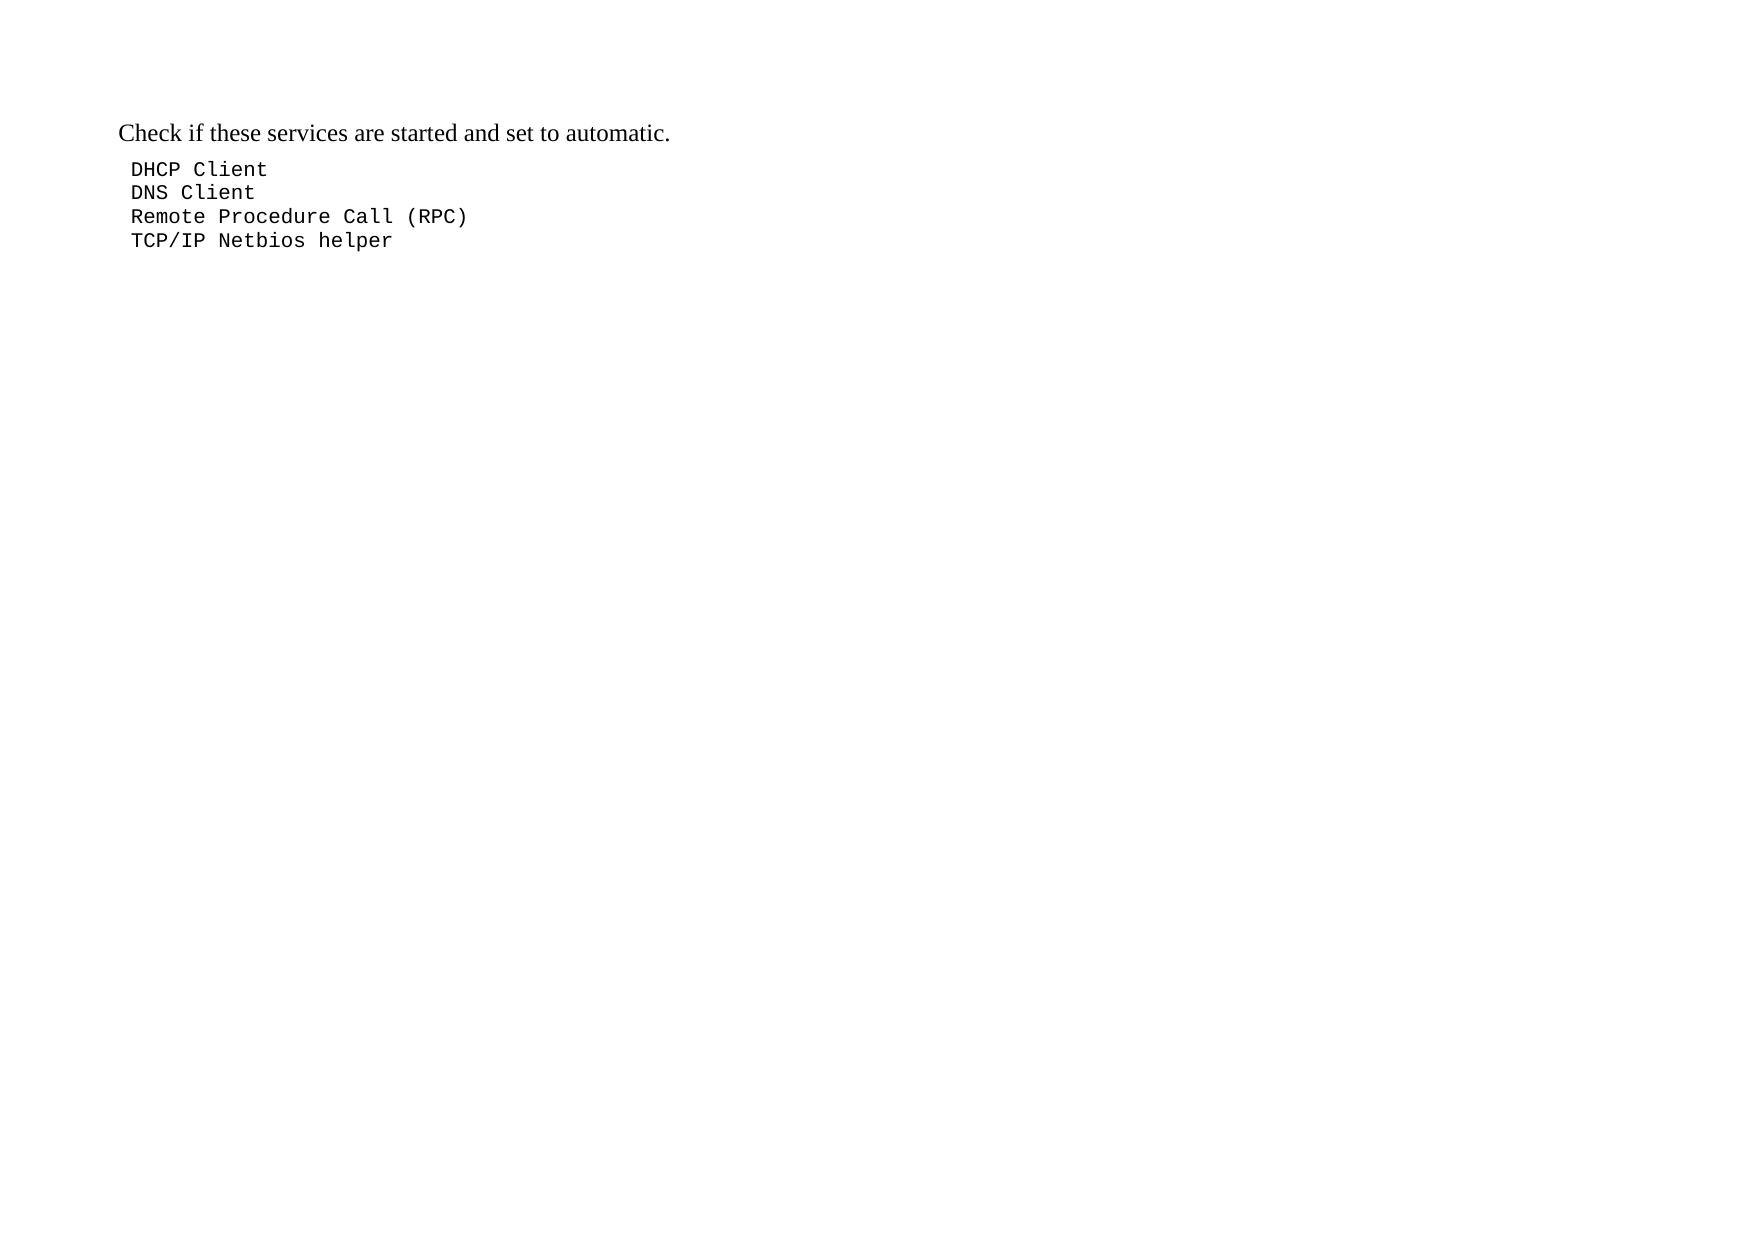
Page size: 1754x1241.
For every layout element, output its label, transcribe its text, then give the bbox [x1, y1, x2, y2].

text Remote Procedure Call (RPC) [118, 206, 1636, 229]
text DNS Client [118, 182, 1636, 206]
text DHCP Client [118, 159, 1636, 182]
text TCP/IP Netbios helper [118, 229, 1636, 253]
text Check if these services are started and set to automatic. [118, 118, 1636, 147]
